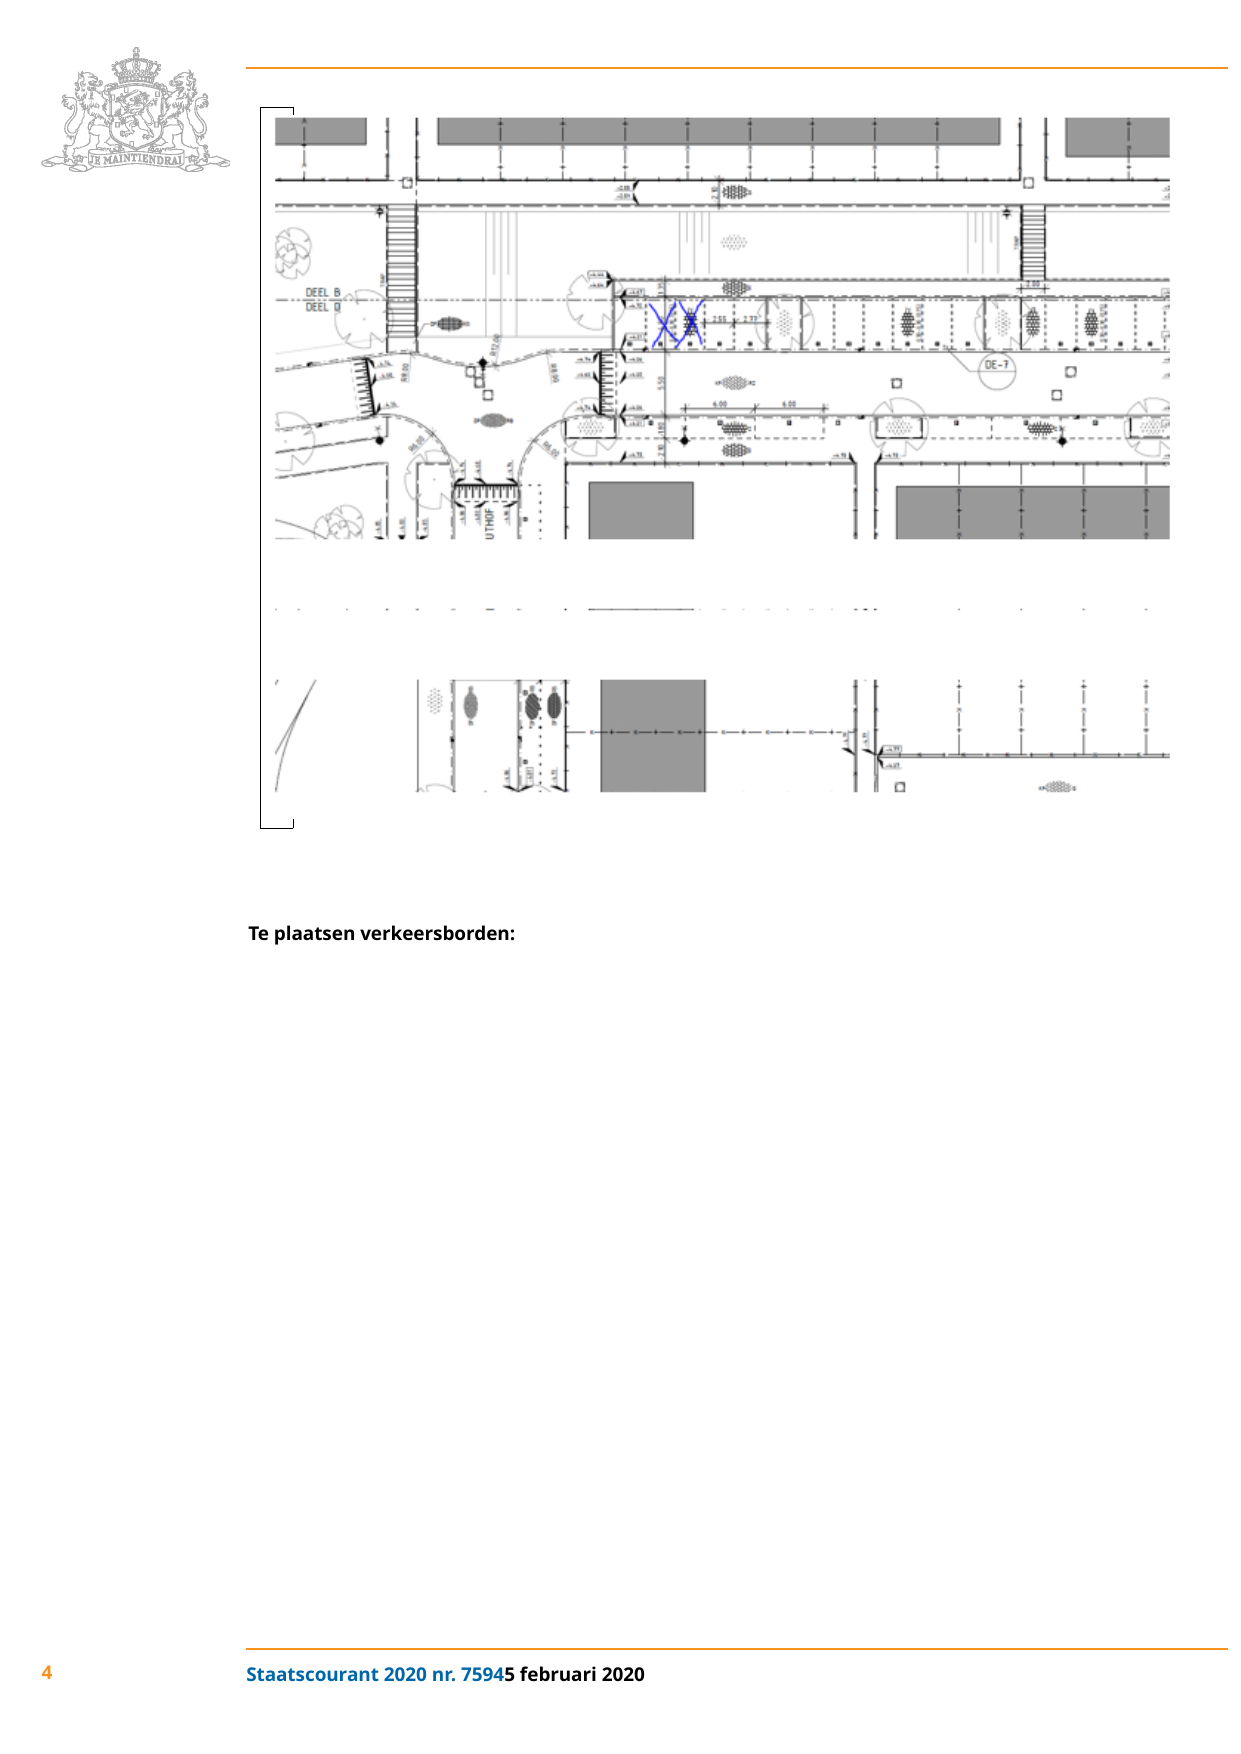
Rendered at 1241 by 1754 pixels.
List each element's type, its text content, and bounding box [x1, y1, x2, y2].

text Te plaatsen verkeersborden: [248, 920, 1152, 946]
picture [41, 47, 231, 172]
picture [268, 115, 1173, 819]
